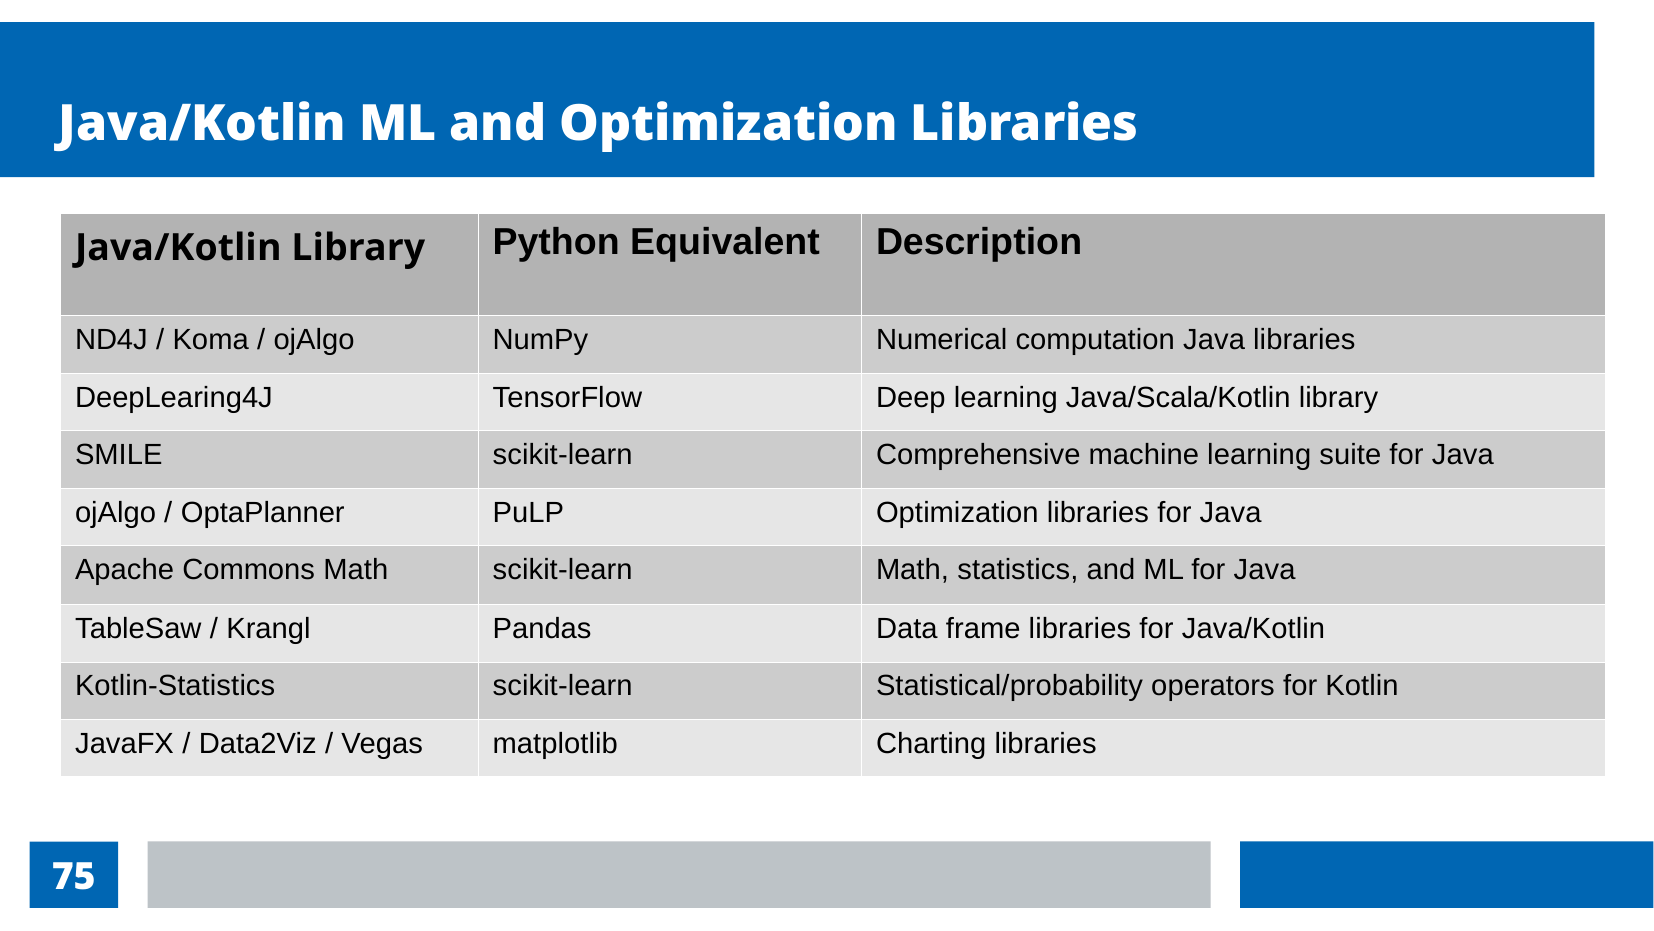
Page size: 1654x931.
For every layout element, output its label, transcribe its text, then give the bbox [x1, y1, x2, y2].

table_cell ojAlgo / OptaPlanner [61, 489, 478, 545]
table_cell JavaFX / Data2Viz / Vegas [61, 720, 478, 776]
table_cell Math, statistics, and ML for Java [862, 546, 1605, 604]
table_cell scikit-learn [479, 431, 861, 488]
table_cell Deep learning Java/Scala/Kotlin library [862, 374, 1605, 430]
table_cell Data frame libraries for Java/Kotlin [862, 605, 1605, 662]
table_header Java/Kotlin Library [61, 214, 478, 315]
table_cell matplotlib [479, 720, 861, 776]
table_cell Kotlin-Statistics [61, 663, 478, 719]
table_cell DeepLearing4J [61, 374, 478, 430]
table_cell NumPy [479, 316, 861, 373]
table_cell TableSaw / Krangl [61, 605, 478, 662]
table_header Description [862, 214, 1605, 315]
table_cell ND4J / Koma / ojAlgo [61, 316, 478, 373]
table_header Python Equivalent [479, 214, 861, 315]
table_cell TensorFlow [479, 374, 861, 430]
table_cell scikit-learn [479, 663, 861, 719]
table_cell Apache Commons Math [61, 546, 478, 604]
table_cell Numerical computation Java libraries [862, 316, 1605, 373]
table_cell Statistical/probability operators for Kotlin [862, 663, 1605, 719]
table_cell Pandas [479, 605, 861, 662]
table_cell Charting libraries [862, 720, 1605, 776]
table_cell scikit-learn [479, 546, 861, 604]
title Java/Kotlin ML and Optimization Libraries [59, 44, 1595, 156]
table_cell PuLP [479, 489, 861, 545]
table_cell Comprehensive machine learning suite for Java [862, 431, 1605, 488]
table_cell Optimization libraries for Java [862, 489, 1605, 545]
table_cell SMILE [61, 431, 478, 488]
